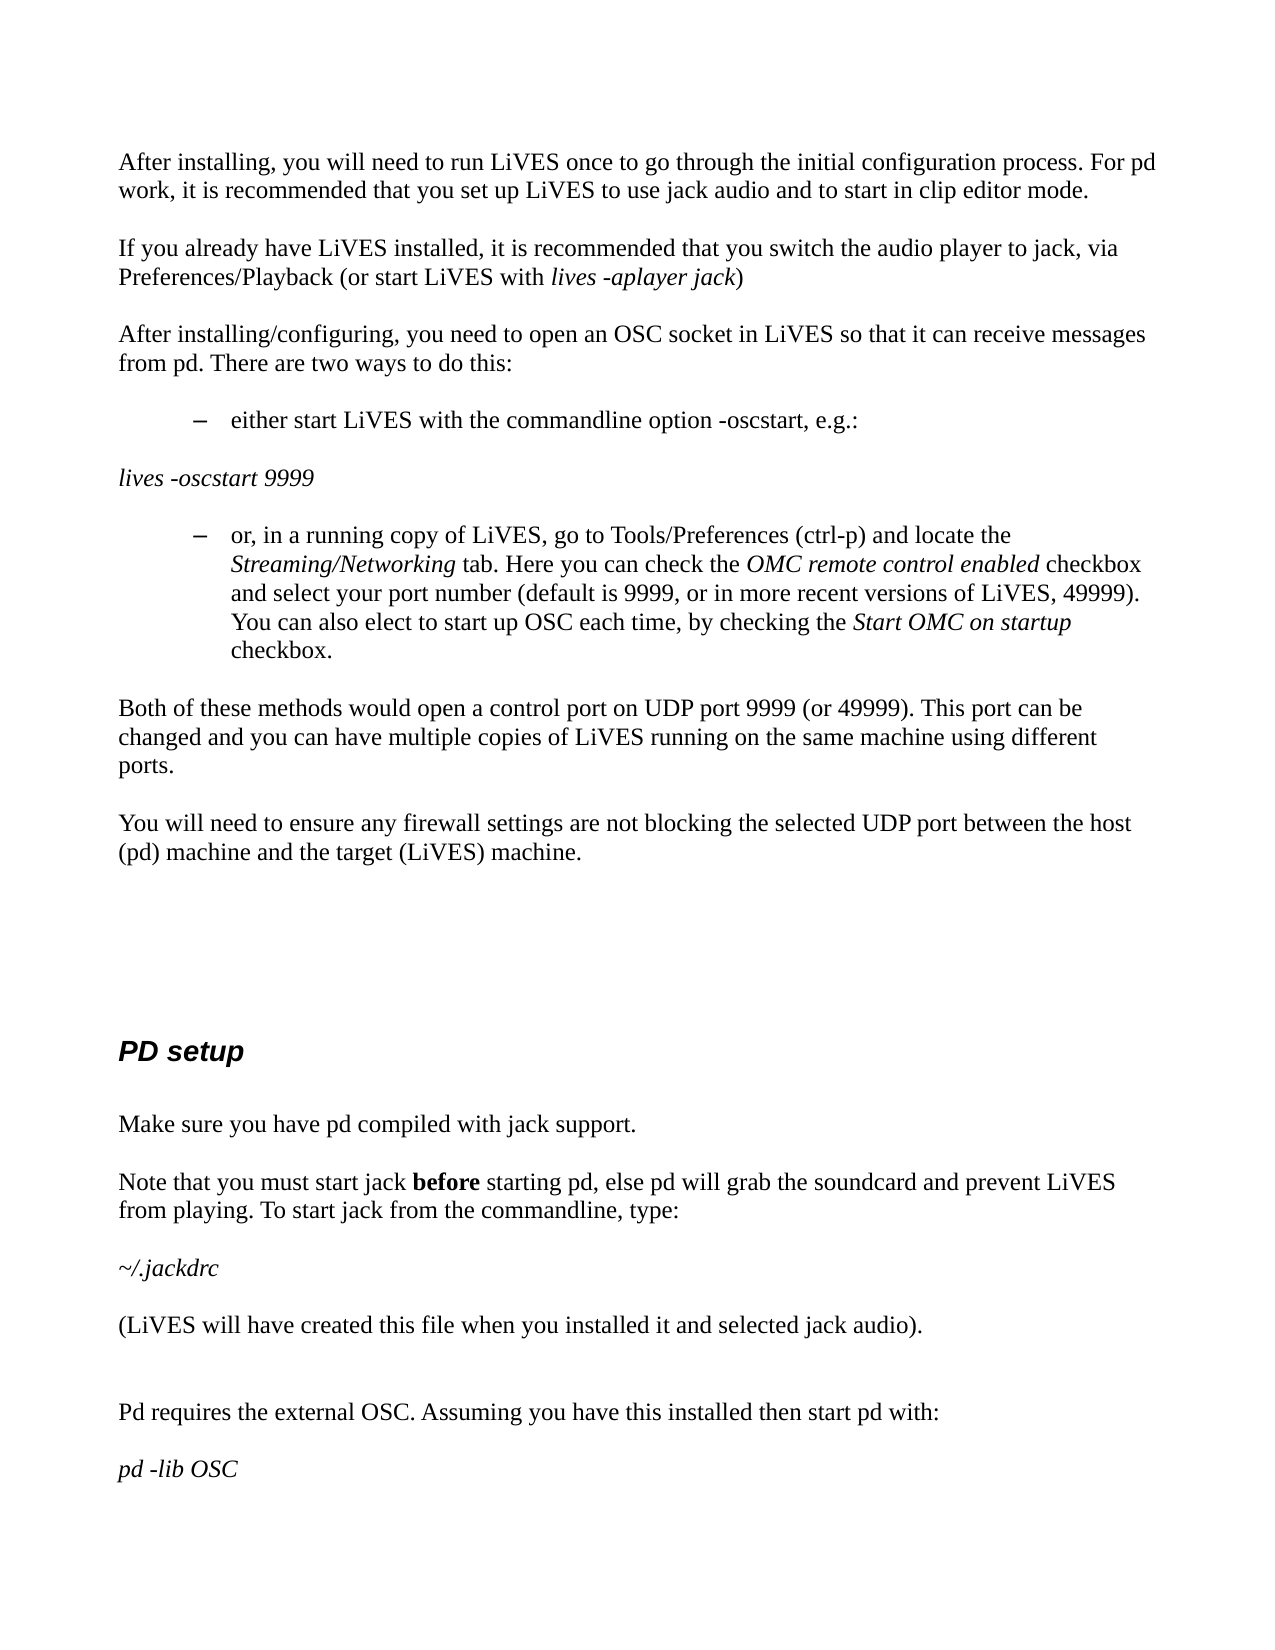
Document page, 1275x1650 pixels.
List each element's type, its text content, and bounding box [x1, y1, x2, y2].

subtitle PD setup [118, 1034, 1157, 1068]
text After installing/configuring, you need to open an OSC socket in LiVES so that it can receive messages from pd. There are two ways to do this: [118, 319, 1157, 377]
text After installing, you will need to run LiVES once to go through the initial configuration process. For pd work, it is recommended that you set up LiVES to use jack audio and to start in clip editor mode. [118, 147, 1157, 204]
text Make sure you have pd compiled with jack support. [118, 1109, 1157, 1138]
text You will need to ensure any firewall settings are not blocking the selected UDP port between the host (pd) machine and the target (LiVES) machine. [118, 808, 1157, 866]
text Note that you must start jack before starting pd, else pd will grab the soundcard and prevent LiVES from playing. To start jack from the commandline, type: [118, 1167, 1157, 1224]
list either start LiVES with the commandline option -oscstart, e.g.: [193, 406, 1157, 434]
text ~/.jackdrc [118, 1253, 1157, 1282]
text Pd requires the external OSC. Assuming you have this installed then start pd with: [118, 1397, 1157, 1425]
text lives -oscstart 9999 [118, 463, 1157, 492]
text If you already have LiVES installed, it is recommended that you switch the audio player to jack, via Preferences/Playback (or start LiVES with lives -aplayer jack) [118, 233, 1157, 291]
text (LiVES will have created this file when you installed it and selected jack audio). [118, 1310, 1157, 1339]
text Both of these methods would open a control port on UDP port 9999 (or 49999). This port can be changed and you can have multiple copies of LiVES running on the same machine using different ports. [118, 693, 1157, 779]
text pd -lib OSC [118, 1454, 1157, 1483]
list or, in a running copy of LiVES, go to Tools/Preferences (ctrl-p) and locate the Streaming/Networking tab. Here you can check the OMC remote control enabled checkbox and select your port number (default is 9999, or in more recent versions of LiVES, 49999). You can also elect to start up OSC each time, by checking the Start OMC on startup checkbox. [193, 521, 1157, 664]
